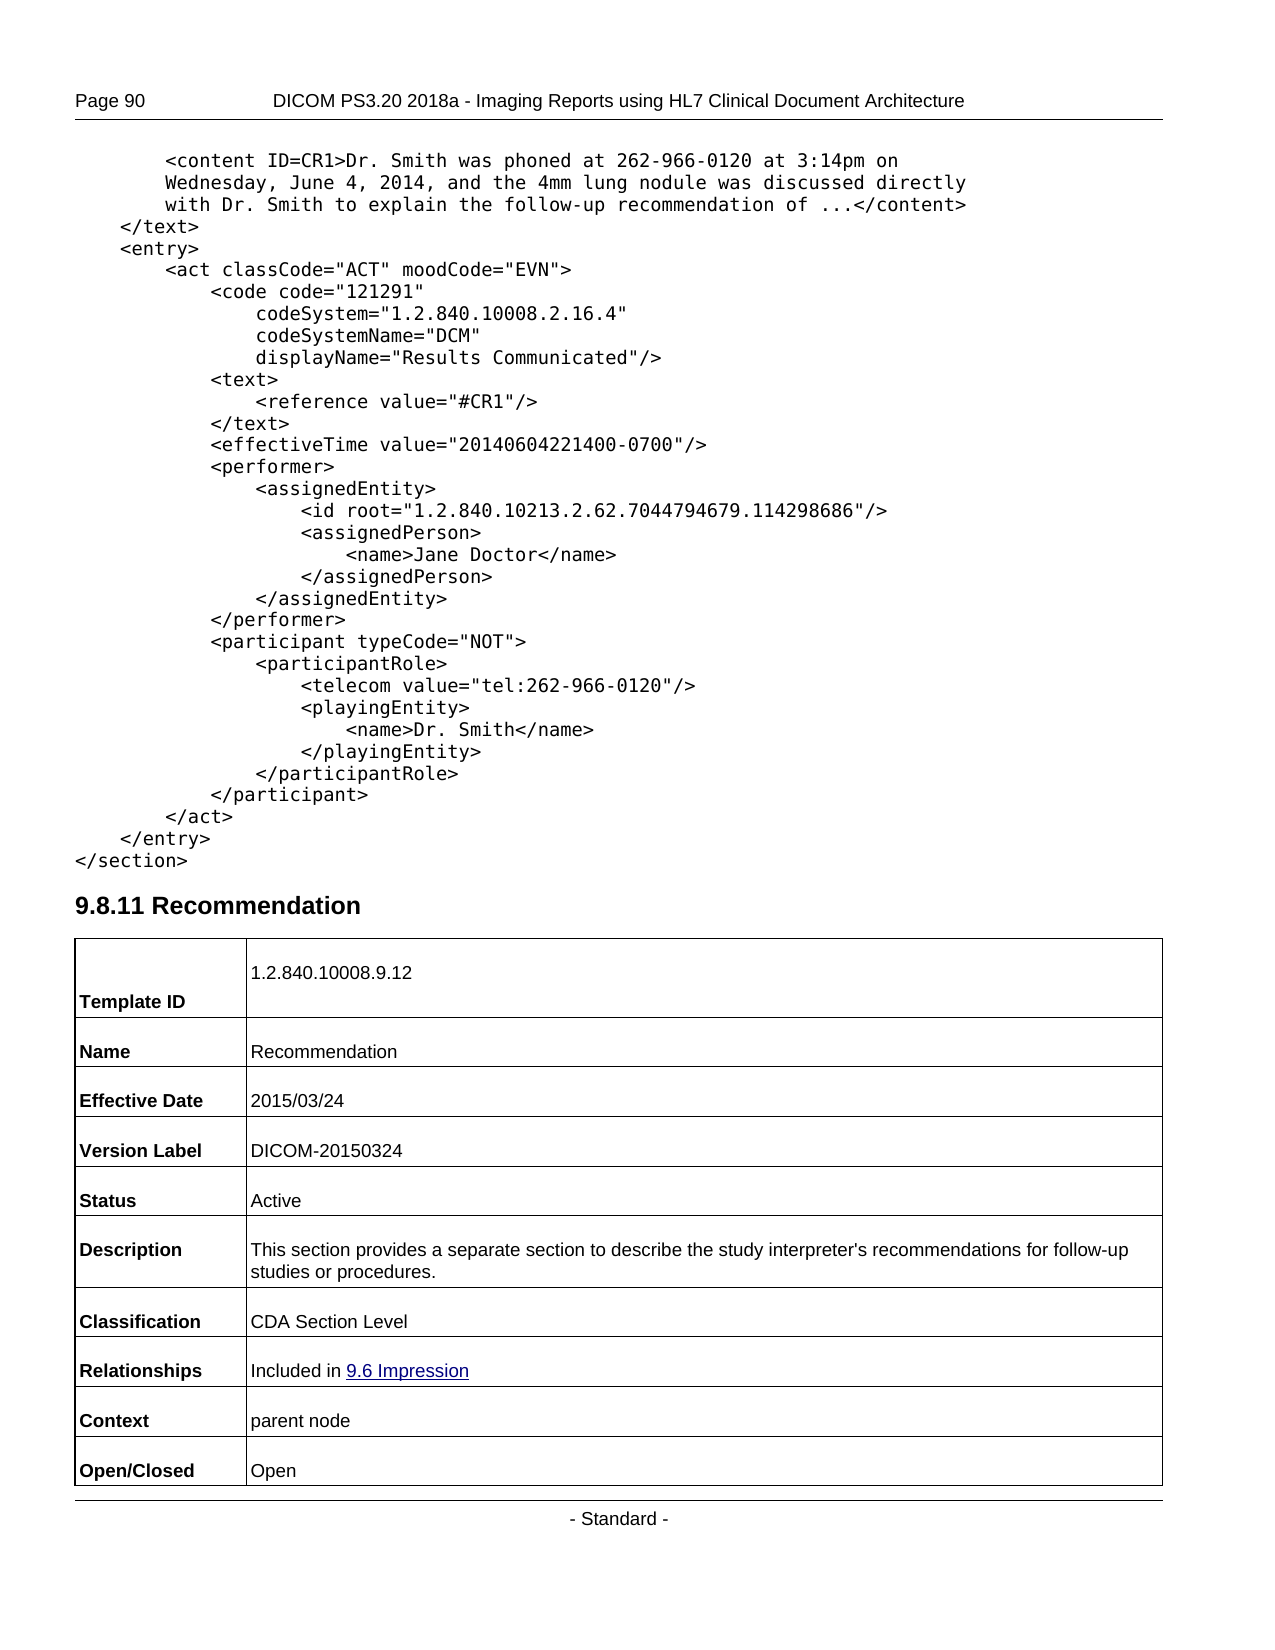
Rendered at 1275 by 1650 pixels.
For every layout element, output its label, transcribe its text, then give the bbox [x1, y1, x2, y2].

table_cell Classification [76, 1288, 246, 1336]
table_cell Recommendation [247, 1018, 1162, 1066]
table_header Template ID [76, 939, 246, 1017]
table_cell parent node [247, 1387, 1162, 1436]
table_cell Active [247, 1167, 1162, 1215]
table_cell Version Label [76, 1117, 246, 1166]
table_header 1.2.840.10008.9.12 [247, 939, 1162, 1017]
table_cell Open/Closed [76, 1437, 246, 1485]
table_cell Status [76, 1167, 246, 1215]
table_cell Relationships [76, 1337, 246, 1386]
table_cell Context [76, 1387, 246, 1436]
table_cell Effective Date [76, 1067, 246, 1116]
table_cell CDA Section Level [247, 1288, 1162, 1336]
table_cell Name [76, 1018, 246, 1066]
table_cell This section provides a separate section to describe the study interpreter's recommendations for follow-up studies or procedures. [247, 1216, 1162, 1287]
table_cell Open [247, 1437, 1162, 1485]
table_cell 2015/03/24 [247, 1067, 1162, 1116]
text 9.8.11 Recommendation [75, 891, 1162, 919]
text <content ID=CR1>Dr. Smith was phoned at 262-966-0120 at 3:14pm on Wednesday, June 4, 2014, and the 4mm lung nodule was discussed directly with Dr. Smith to explain the follow-up recommendation of ...</content> </text> <entry> <act classCode="ACT" moodCode="EVN"> <code code="121291" codeSystem="1.2.840.10008.2.16.4" codeSystemName="DCM" displayName="Results Communicated"/> <text> <reference value="#CR1"/> </text> <effectiveTime value="20140604221400-0700"/> <performer> <assignedEntity> <id root="1.2.840.10213.2.62.7044794679.114298686"/> <assignedPerson> <name>Jane Doctor</name> </assignedPerson> </assignedEntity> </performer> <participant typeCode="NOT"> <participantRole> <telecom value="tel:262-966-0120"/> <playingEntity> <name>Dr. Smith</name> </playingEntity> </participantRole> </participant> </act> </entry> </section> [75, 150, 1162, 872]
table_cell DICOM-20150324 [247, 1117, 1162, 1166]
table_cell Included in 9.6 Impression [247, 1337, 1162, 1386]
table_cell Description [76, 1216, 246, 1287]
